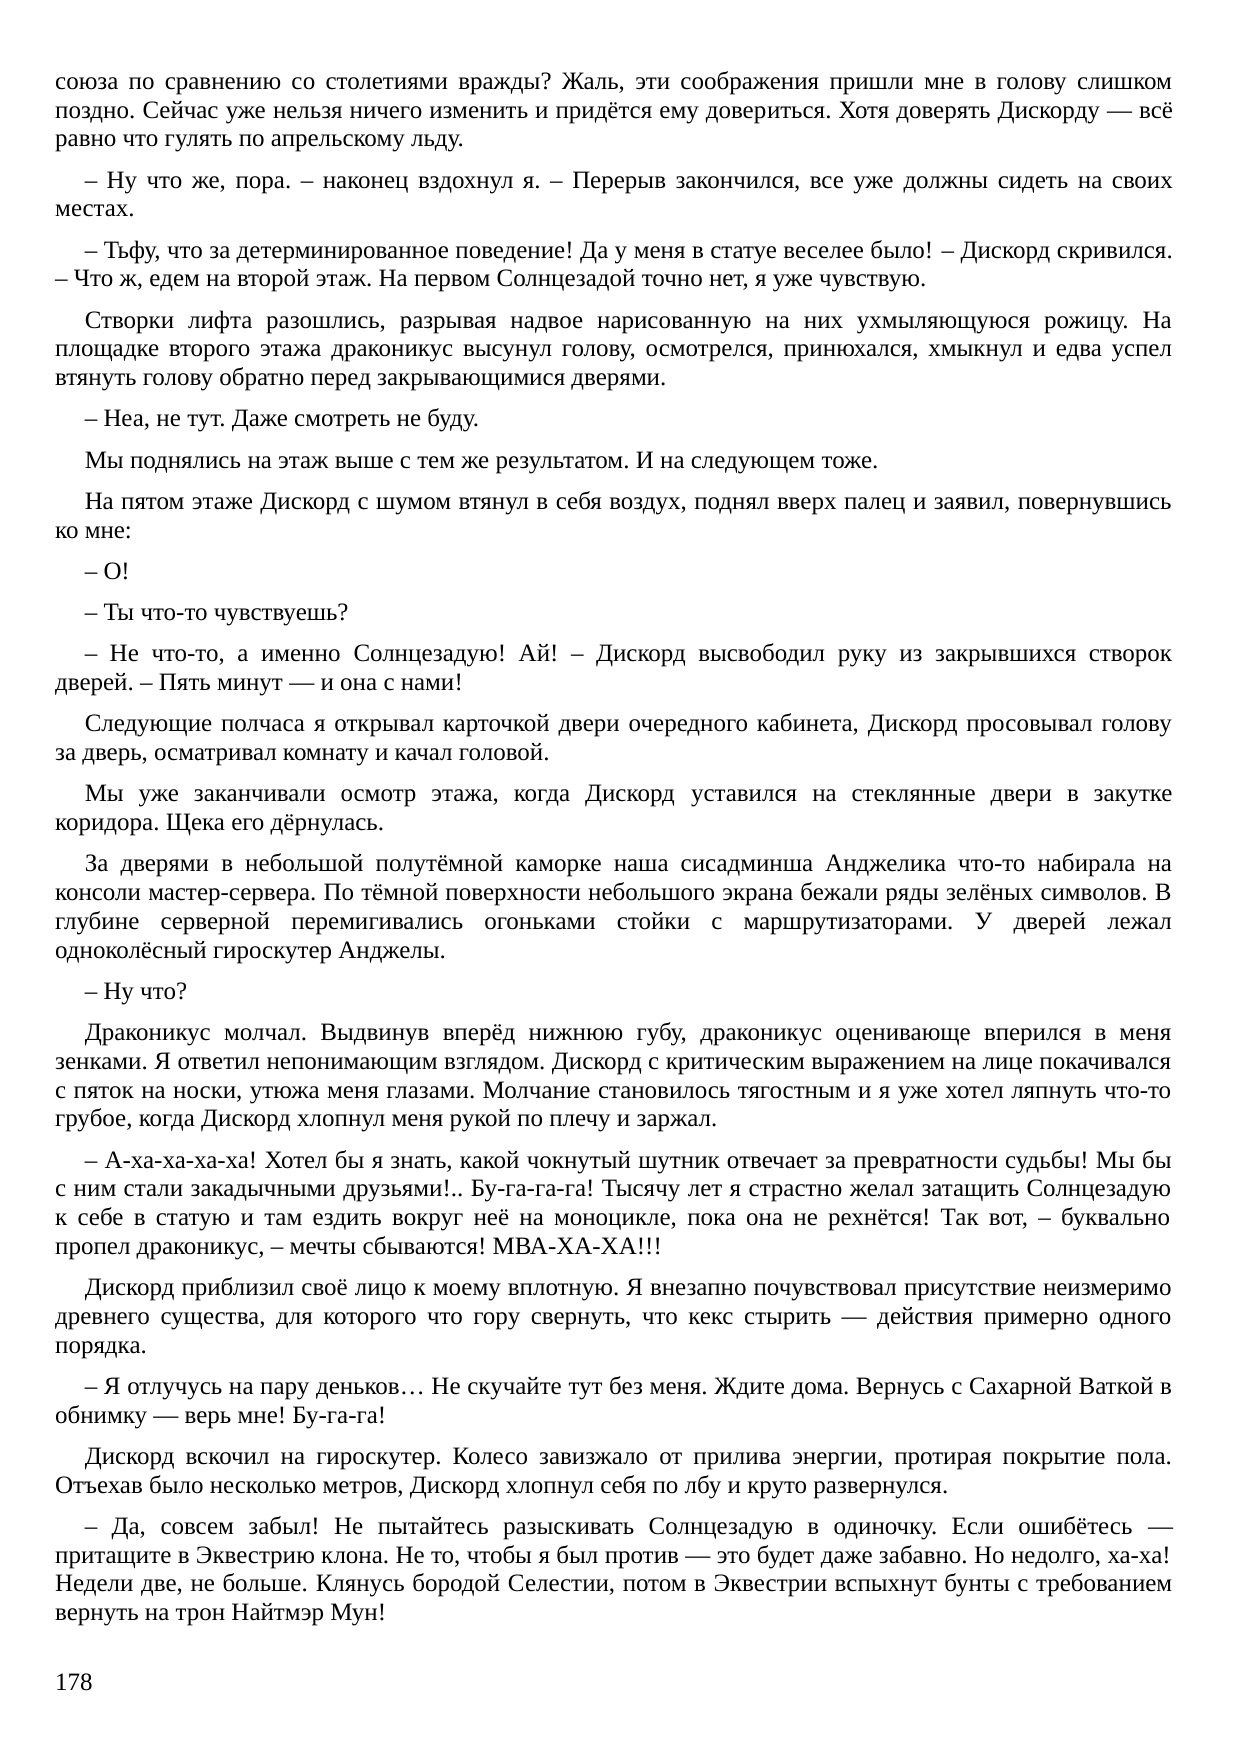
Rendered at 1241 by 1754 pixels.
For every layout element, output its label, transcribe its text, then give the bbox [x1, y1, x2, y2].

text – А-ха-ха-ха-ха! Хотел бы я знать, какой чокнутый шутник отвечает за превратности судьбы! Мы бы с ним стали закадычными друзьями!.. Бу-га-га-га! Тысячу лет я страстно желал затащить Солнцезадую к себе в статую и там ездить вокруг неё на моноцикле, пока она не рехнётся! Так вот, – буквально пропел драконикус, – мечты сбываются! МВА-ХА-ХА!!! [55, 1145, 1173, 1260]
text – Тьфу, что за детерминированное поведение! Да у меня в статуе веселее было! – Дискорд скривился. – Что ж, едем на второй этаж. На первом Солнцезадой точно нет, я уже чувствую. [55, 235, 1173, 292]
text Следующие полчаса я открывал карточкой двери очередного кабинета, Дискорд просовывал голову за дверь, осматривал комнату и качал головой. [55, 708, 1173, 766]
text – Не что-то, а именно Солнцезадую! Ай! – Дискорд высвободил руку из закрывшихся створок дверей. – Пять минут — и она с нами! [55, 638, 1173, 696]
text Створки лифта разошлись, разрывая надвое нарисованную на них ухмыляющуюся рожицу. На площадке второго этажа драконикус высунул голову, осмотрелся, принюхался, хмыкнул и едва успел втянуть голову обратно перед закрывающимися дверями. [55, 305, 1173, 391]
text На пятом этаже Дискорд с шумом втянул в себя воздух, поднял вверх палец и заявил, повернувшись ко мне: [55, 486, 1173, 543]
text Дискорд приблизил своё лицо к моему вплотную. Я внезапно почувствовал присутствие неизмеримо древнего существа, для которого что гору свернуть, что кекс стырить — действия примерно одного порядка. [55, 1272, 1173, 1358]
text – Я отлучусь на пару деньков… Не скучайте тут без меня. Ждите дома. Вернусь с Сахарной Ваткой в обнимку — верь мне! Бу-га-га! [55, 1371, 1173, 1428]
text союза по сравнению со столетиями вражды? Жаль, эти соображения пришли мне в голову слишком поздно. Сейчас уже нельзя ничего изменить и придётся ему довериться. Хотя доверять Дискорду — всё равно что гулять по апрельскому льду. [55, 66, 1173, 152]
text Драконикус молчал. Выдвинув вперёд нижнюю губу, драконикус оценивающе вперился в меня зенками. Я ответил непонимающим взглядом. Дискорд с критическим выражением на лице покачивался с пяток на носки, утюжа меня глазами. Молчание становилось тягостным и я уже хотел ляпнуть что-то грубое, когда Дискорд хлопнул меня рукой по плечу и заржал. [55, 1017, 1173, 1132]
text – О! [55, 556, 1173, 585]
text – Ну что? [55, 976, 1173, 1005]
text – Да, совсем забыл! Не пытайтесь разыскивать Солнцезадую в одиночку. Если ошибётесь — притащите в Эквестрию клона. Не то, чтобы я был против — это будет даже забавно. Но недолго, ха-ха! Недели две, не больше. Клянусь бородой Селестии, потом в Эквестрии вспыхнут бунты с требованием вернуть на трон Найтмэр Мун! [55, 1511, 1173, 1626]
text Мы поднялись на этаж выше с тем же результатом. И на следующем тоже. [55, 445, 1173, 473]
text – Неа, не тут. Даже смотреть не буду. [55, 403, 1173, 432]
text Мы уже заканчивали осмотр этажа, когда Дискорд уставился на стеклянные двери в закутке коридора. Щека его дёрнулась. [55, 778, 1173, 836]
text – Ты что-то чувствуешь? [55, 597, 1173, 626]
text За дверями в небольшой полутёмной каморке наша сисадминша Анджелика что-то набирала на консоли мастер-сервера. По тёмной поверхности небольшого экрана бежали ряды зелёных символов. В глубине серверной перемигивались огоньками стойки с маршрутизаторами. У дверей лежал одноколёсный гироскутер Анджелы. [55, 848, 1173, 963]
text Дискорд вскочил на гироскутер. Колесо завизжало от прилива энергии, протирая покрытие пола. Отъехав было несколько метров, Дискорд хлопнул себя по лбу и круто развернулся. [55, 1441, 1173, 1498]
text – Ну что же, пора. – наконец вздохнул я. – Перерыв закончился, все уже должны сидеть на своих местах. [55, 165, 1173, 222]
